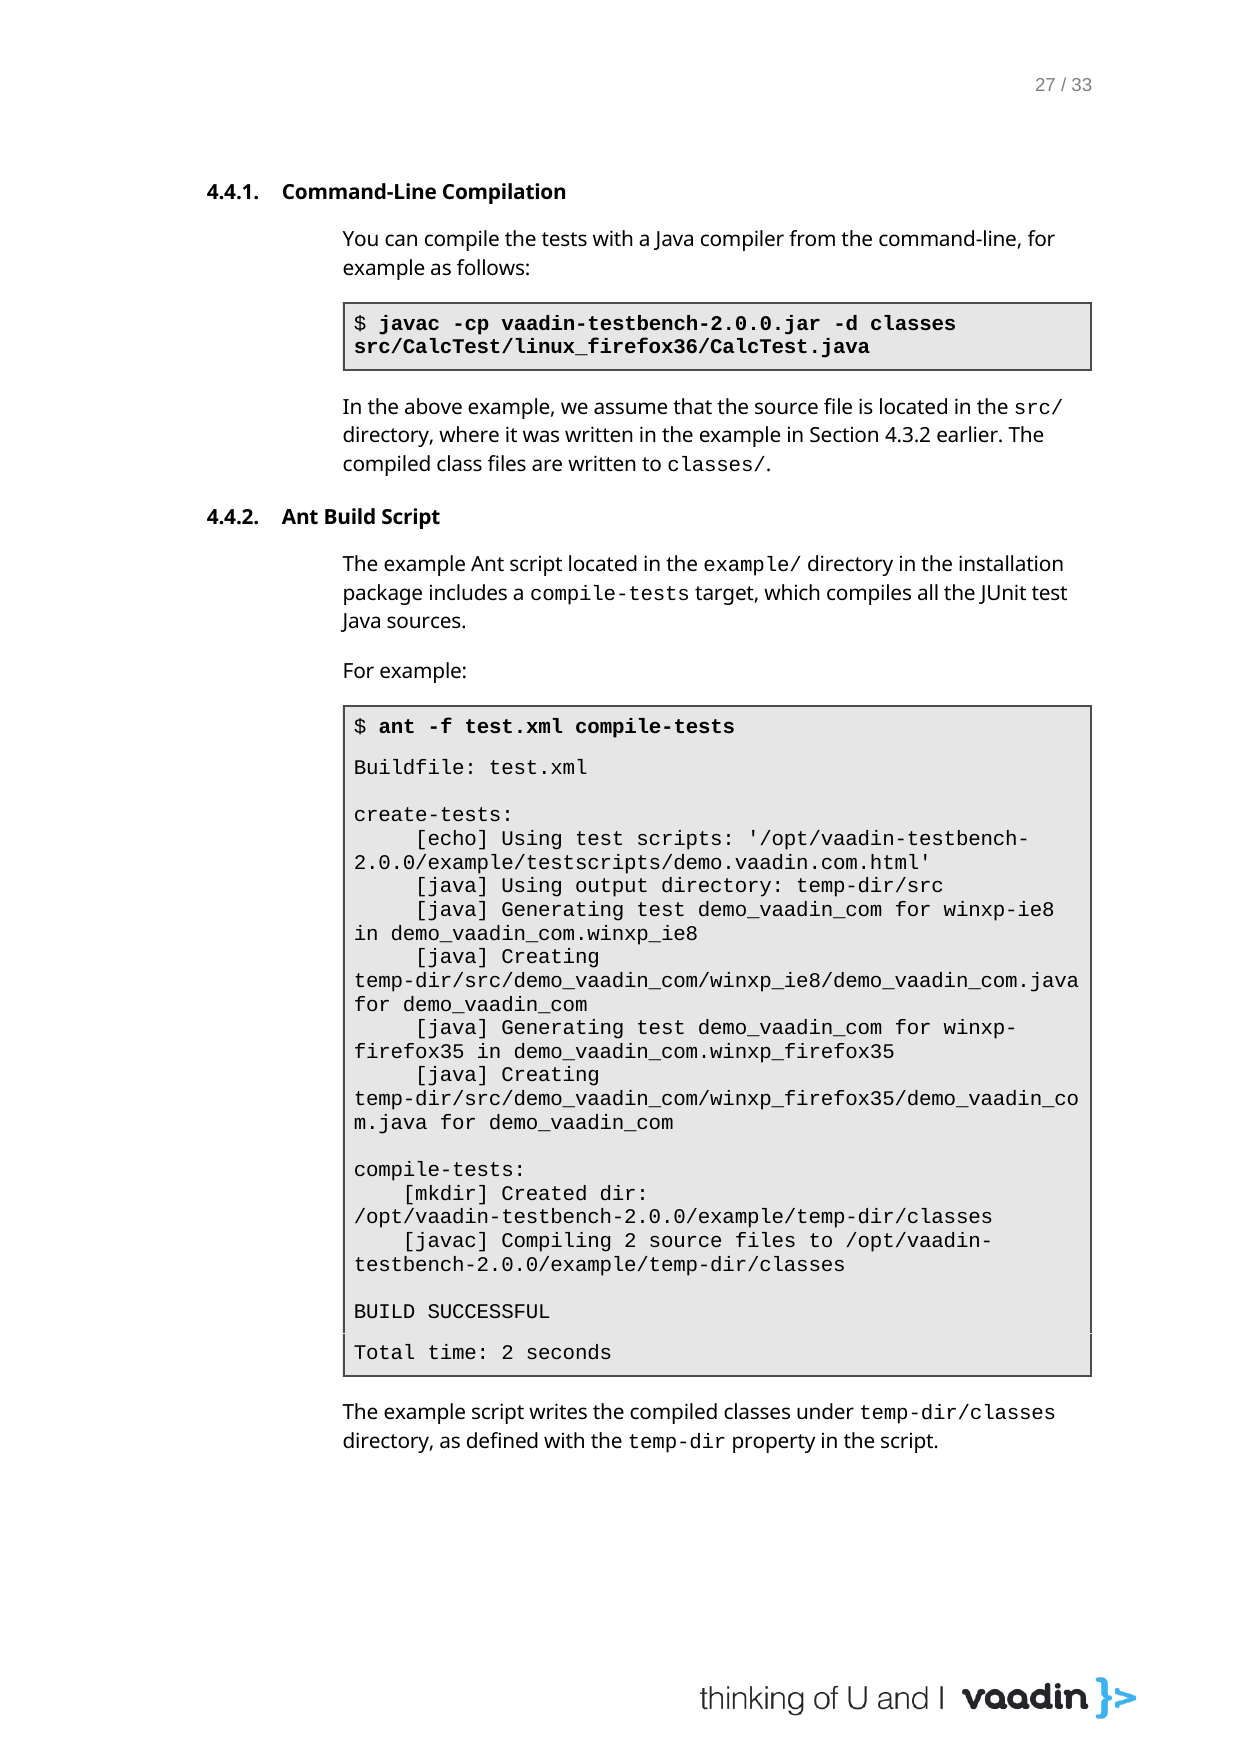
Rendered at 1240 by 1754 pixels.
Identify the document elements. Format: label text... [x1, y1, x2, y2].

text The example Ant script located in the example/ directory in the installation package includes a compile-tests target, which compiles all the JUnit test Java sources. [342, 549, 1092, 635]
text $ ant -f test.xml compile-tests [345, 707, 1090, 748]
text Total time: 2 seconds [344, 1333, 1091, 1375]
text [java] Creating temp-dir/src/demo_vaadin_com/winxp_ie8/demo_vaadin_com.java for demo_vaadin_com [345, 946, 1090, 1017]
text [echo] Using test scripts: '/opt/vaadin-testbench-2.0.0/example/testscripts/demo.vaadin.com.html' [345, 828, 1090, 875]
subtitle Ant Build Script [207, 502, 1092, 531]
text The example script writes the compiled classes under temp-dir/classes directory, as defined with the temp-dir property in the script. [342, 1397, 1092, 1454]
text You can compile the tests with a Java compiler from the command-line, for example as follows: [342, 224, 1092, 281]
text In the above example, we assume that the source file is located in the src/ directory, where it was written in the example in Section 4.3.2 earlier. The compiled class files are written to classes/. [342, 392, 1092, 477]
text BUILD SUCCESSFUL [345, 1301, 1090, 1333]
text For example: [342, 656, 1092, 684]
picture [699, 1673, 1139, 1721]
text [java] Generating test demo_vaadin_com for winxp-ie8 in demo_vaadin_com.winxp_ie8 [345, 899, 1090, 946]
text [javac] Compiling 2 source files to /opt/vaadin-testbench-2.0.0/example/temp-dir/classes [345, 1230, 1090, 1277]
text create-tests: [345, 804, 1090, 828]
text compile-tests: [345, 1159, 1090, 1183]
subtitle Command-Line Compilation [207, 177, 1092, 206]
text [java] Using output directory: temp-dir/src [345, 875, 1090, 899]
text [java] Generating test demo_vaadin_com for winxp-firefox35 in demo_vaadin_com.winxp_firefox35 [345, 1017, 1090, 1064]
text [java] Creating temp-dir/src/demo_vaadin_com/winxp_firefox35/demo_vaadin_com.java for demo_vaadin_com [345, 1064, 1090, 1135]
text [mkdir] Created dir: /opt/vaadin-testbench-2.0.0/example/temp-dir/classes [345, 1183, 1090, 1230]
text $ javac -cp vaadin-testbench-2.0.0.jar -d classes src/CalcTest/linux_firefox36/CalcTest.java [345, 304, 1090, 369]
text Buildfile: test.xml [345, 748, 1090, 781]
